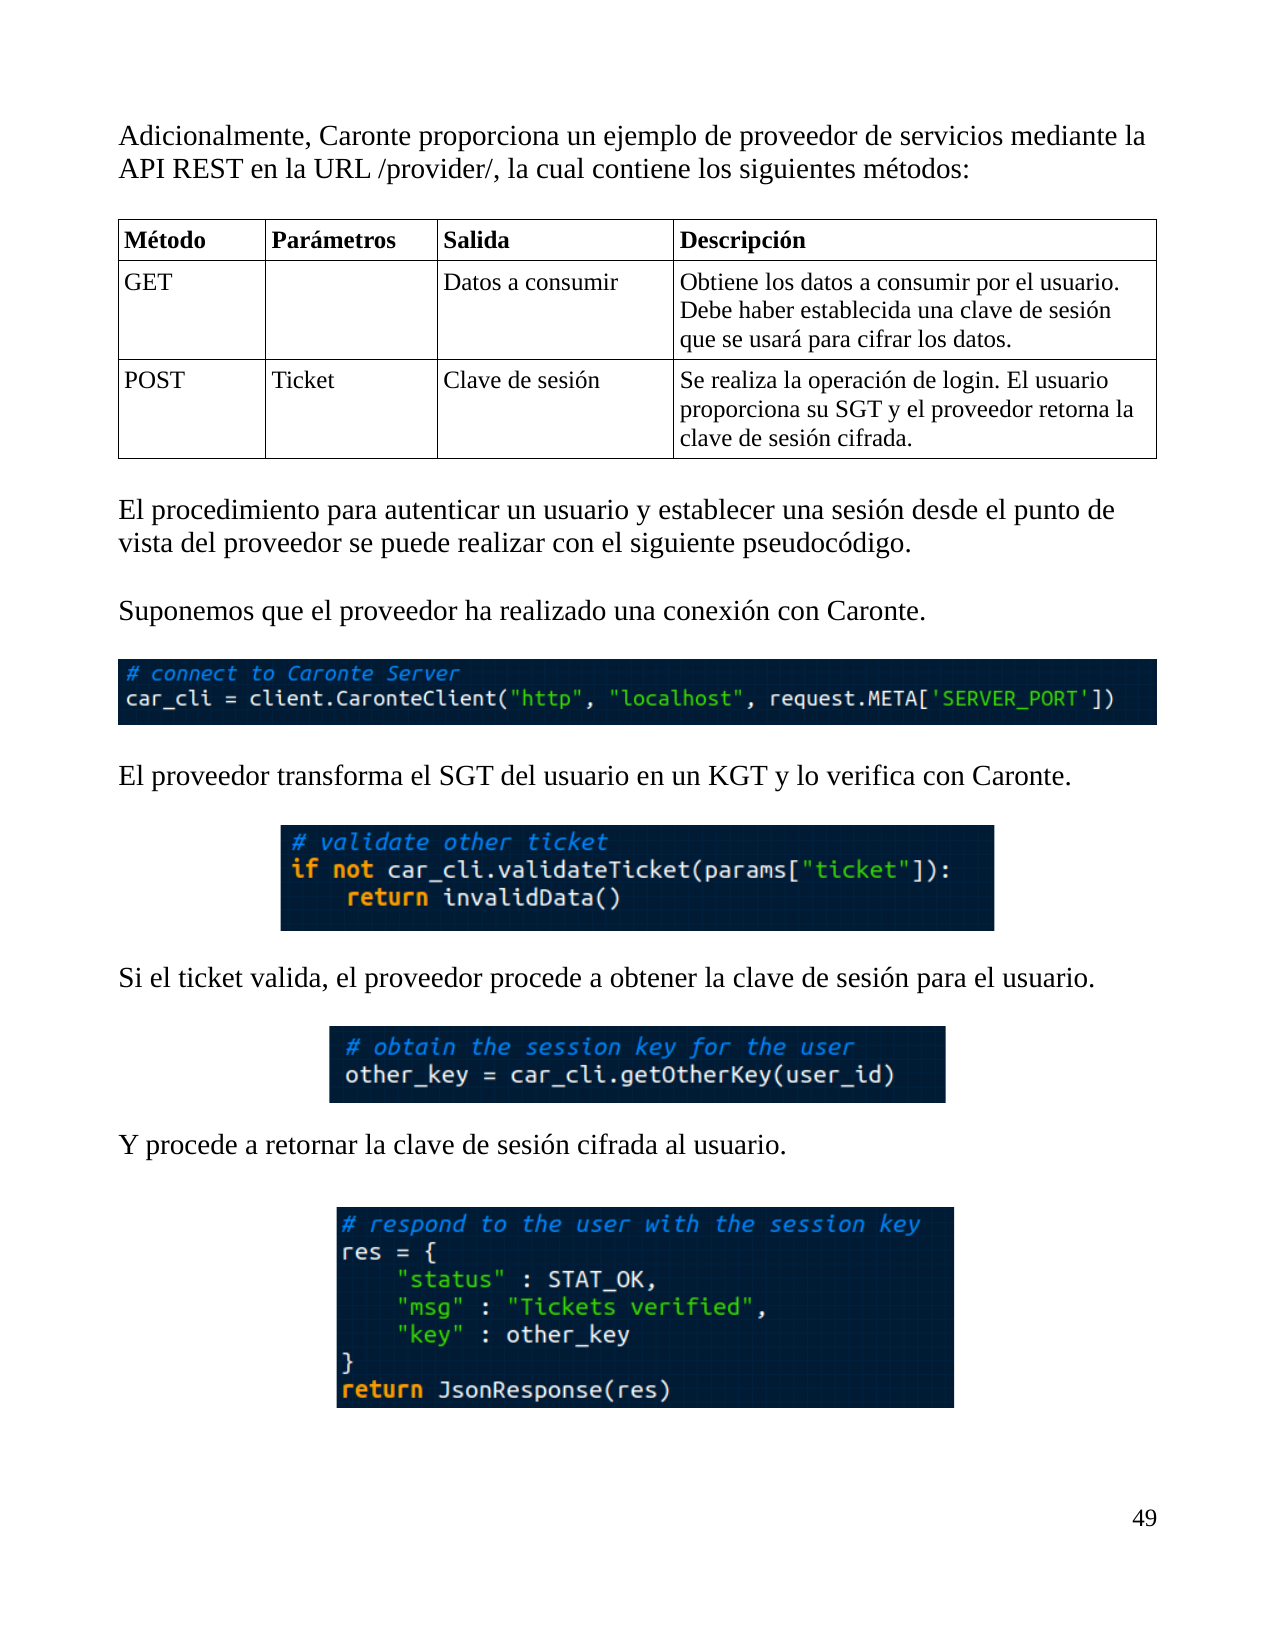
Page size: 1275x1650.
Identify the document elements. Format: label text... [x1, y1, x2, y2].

table_cell POST [119, 360, 265, 457]
text Si el ticket valida, el proveedor procede a obtener la clave de sesión para el usuario. [118, 960, 1157, 993]
table_header Salida [438, 220, 673, 260]
picture [280, 825, 995, 931]
table_cell Clave de sesión [438, 360, 673, 457]
text Adicionalmente, Caronte proporciona un ejemplo de proveedor de servicios mediante la API REST en la URL /provider/, la cual contiene los siguientes métodos: [118, 118, 1157, 185]
table_cell [266, 261, 437, 359]
picture [329, 1026, 946, 1103]
table_cell Se realiza la operación de login. El usuario proporciona su SGT y el proveedor retorna la clave de sesión cifrada. [674, 360, 1156, 457]
table_cell Obtiene los datos a consumir por el usuario. Debe haber establecida una clave de sesión que se usará para cifrar los datos. [674, 261, 1156, 359]
table_header Parámetros [266, 220, 437, 260]
text Y procede a retornar la clave de sesión cifrada al usuario. [118, 1127, 1157, 1161]
text El procedimiento para autenticar un usuario y establecer una sesión desde el punto de vista del proveedor se puede realizar con el siguiente pseudocódigo. [118, 492, 1157, 559]
table_header Descripción [674, 220, 1156, 260]
table_header Método [119, 220, 265, 260]
text Suponemos que el proveedor ha realizado una conexión con Caronte. [118, 593, 1157, 626]
table_cell Ticket [266, 360, 437, 457]
table_cell Datos a consumir [438, 261, 673, 359]
picture [118, 659, 1157, 725]
text El proveedor transforma el SGT del usuario en un KGT y lo verifica con Caronte. [118, 758, 1157, 792]
table_cell GET [119, 261, 265, 359]
picture [336, 1207, 955, 1408]
